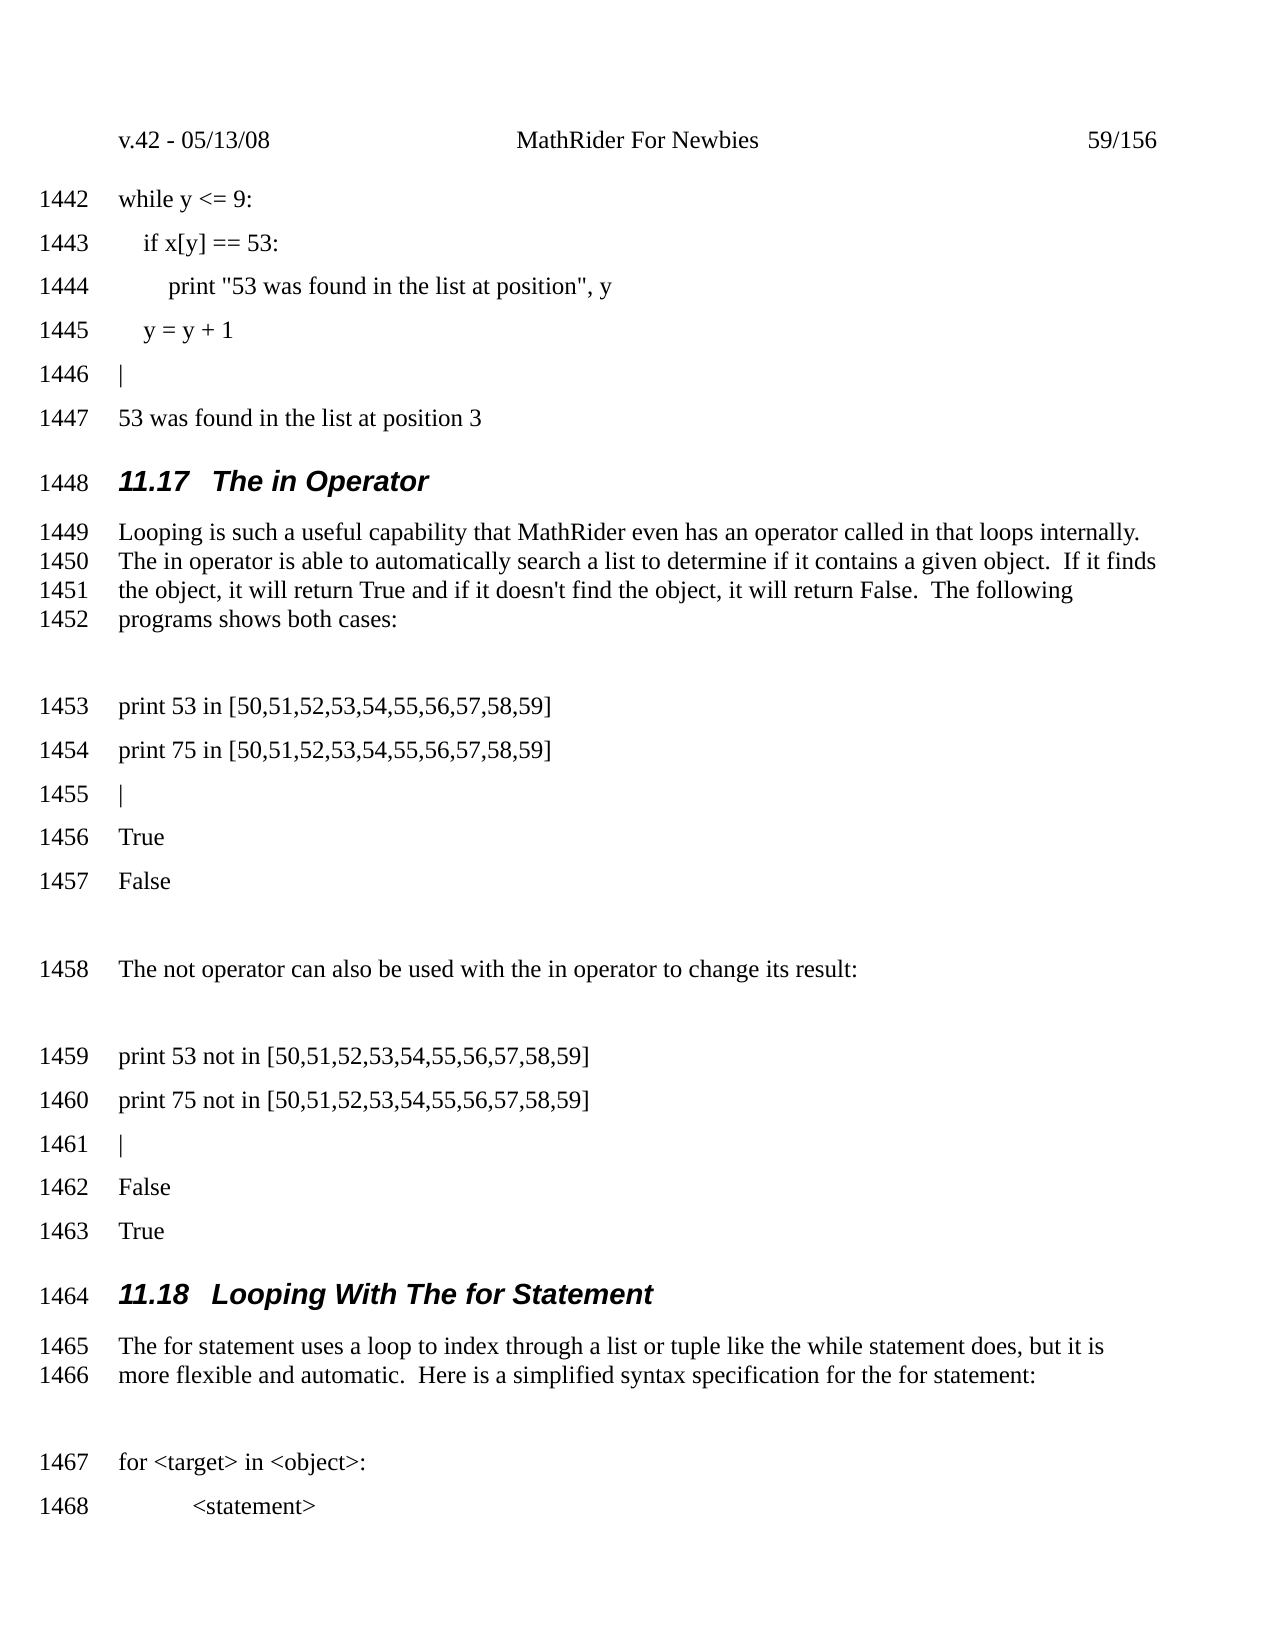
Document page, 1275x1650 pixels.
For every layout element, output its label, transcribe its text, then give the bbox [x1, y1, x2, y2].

text print 75 in [50,51,52,53,54,55,56,57,58,59] [118, 735, 1157, 764]
text The for statement uses a loop to index through a list or tuple like the while statement does, but it is more flexible and automatic. Here is a simplified syntax specification for the for statement: [118, 1331, 1157, 1388]
text for <target> in <object>: [118, 1447, 1157, 1476]
text | [118, 779, 1157, 807]
text False [118, 1172, 1157, 1201]
subtitle Looping With The for Statement [118, 1277, 1157, 1311]
text | [118, 1129, 1157, 1157]
text | [118, 359, 1157, 388]
text y = y + 1 [118, 315, 1157, 344]
text print 75 not in [50,51,52,53,54,55,56,57,58,59] [118, 1085, 1157, 1114]
text The not operator can also be used with the in operator to change its result: [118, 954, 1157, 982]
text True [118, 822, 1157, 851]
text True [118, 1216, 1157, 1245]
text print "53 was found in the list at position", y [118, 271, 1157, 300]
text while y <= 9: [118, 184, 1157, 213]
text print 53 not in [50,51,52,53,54,55,56,57,58,59] [118, 1041, 1157, 1070]
text 53 was found in the list at position 3 [118, 403, 1157, 431]
text False [118, 866, 1157, 895]
text <statement> [118, 1491, 1157, 1520]
subtitle The in Operator [118, 464, 1157, 497]
text print 53 in [50,51,52,53,54,55,56,57,58,59] [118, 691, 1157, 720]
text if x[y] == 53: [118, 228, 1157, 256]
text Looping is such a useful capability that MathRider even has an operator called in that loops internally. The in operator is able to automatically search a list to determine if it contains a given object. If it finds the object, it will return True and if it doesn't find the object, it will return False. The following programs shows both cases: [118, 517, 1157, 632]
